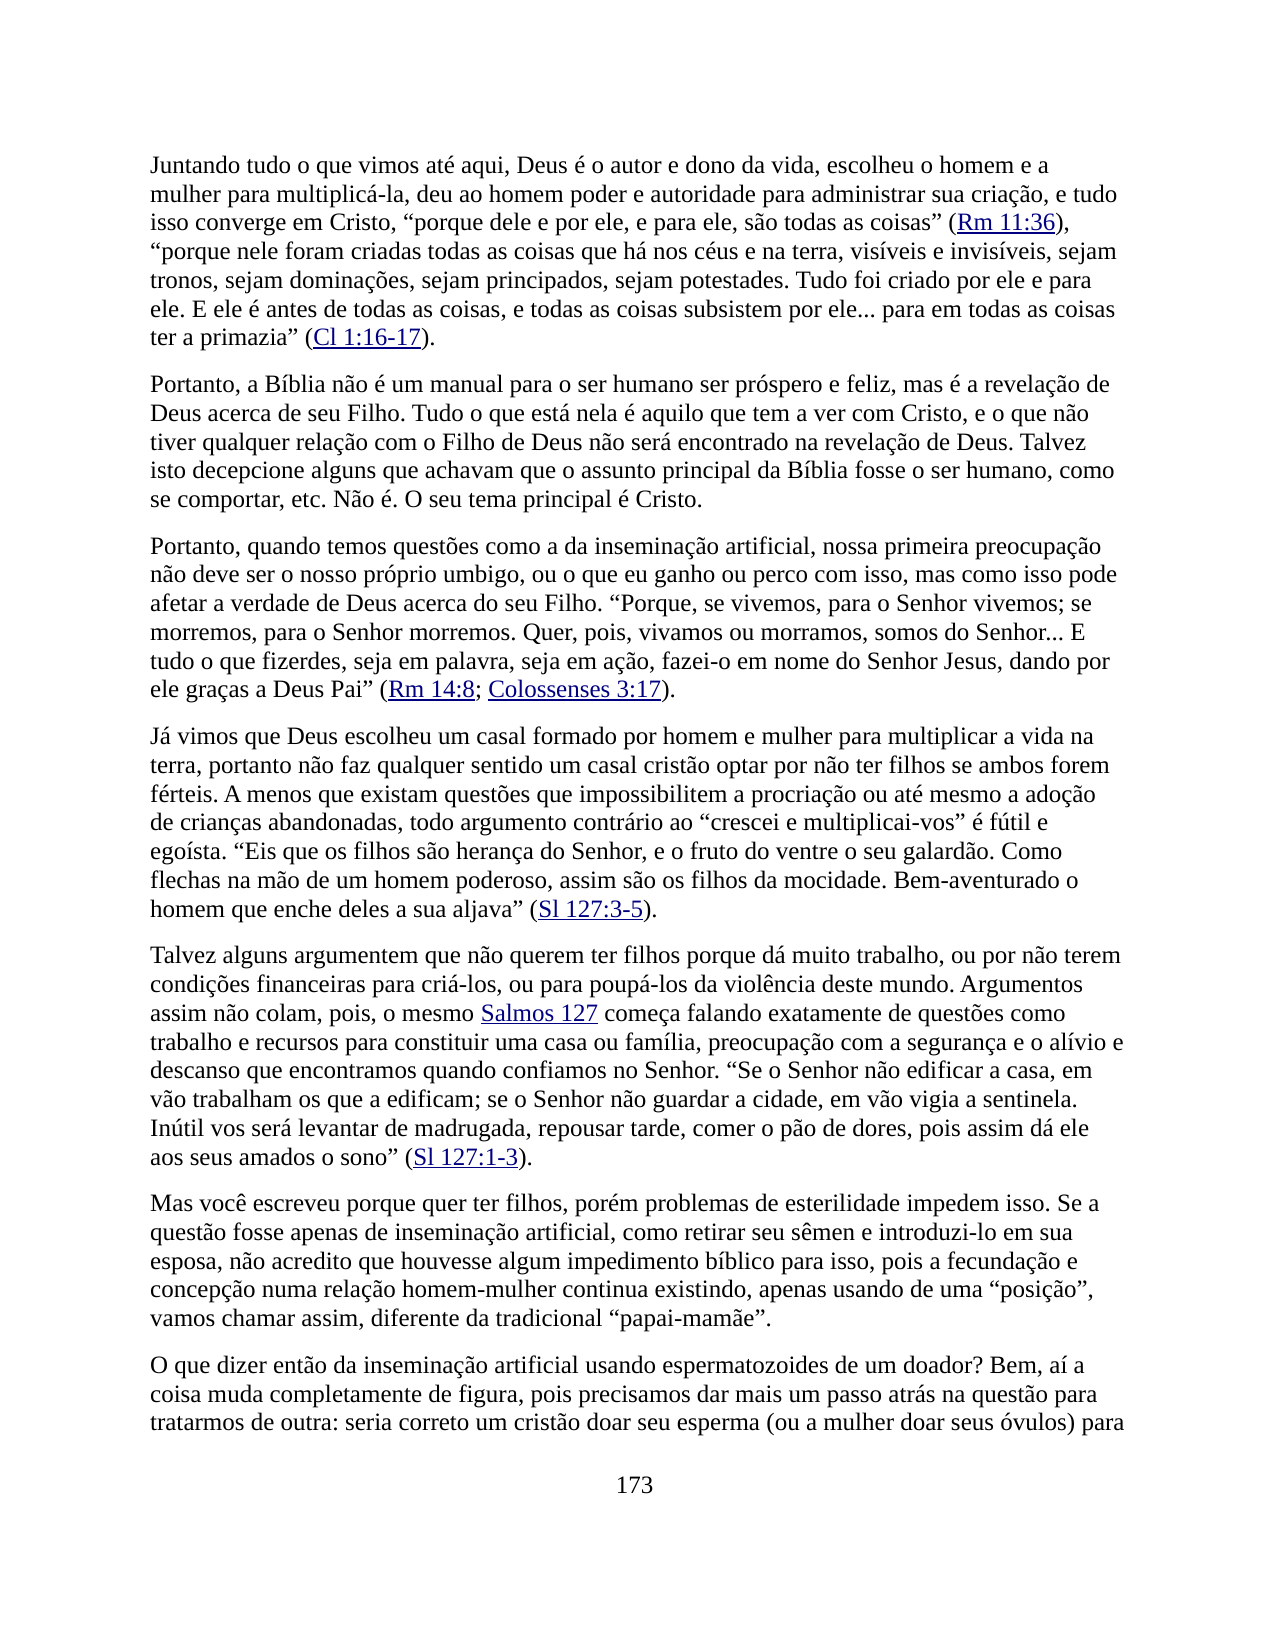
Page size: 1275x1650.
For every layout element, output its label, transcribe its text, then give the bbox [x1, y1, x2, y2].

text O que dizer então da inseminação artificial usando espermatozoides de um doador? Bem, aí a coisa muda completamente de figura, pois precisamos dar mais um passo atrás na questão para tratarmos de outra: seria correto um cristão doar seu esperma (ou a mulher doar seus óvulos) para [150, 1350, 1125, 1436]
text Já vimos que Deus escolheu um casal formado por homem e mulher para multiplicar a vida na terra, portanto não faz qualquer sentido um casal cristão optar por não ter filhos se ambos forem férteis. A menos que existam questões que impossibilitem a procriação ou até mesmo a adoção de crianças abandonadas, todo argumento contrário ao “crescei e multiplicai-vos” é fútil e egoísta. “Eis que os filhos são herança do Senhor, e o fruto do ventre o seu galardão. Como flechas na mão de um homem poderoso, assim são os filhos da mocidade. Bem-aventurado o homem que enche deles a sua aljava” (Sl 127:3-5). [150, 721, 1125, 922]
text Talvez alguns argumentem que não querem ter filhos porque dá muito trabalho, ou por não terem condições financeiras para criá-los, ou para poupá-los da violência deste mundo. Argumentos assim não colam, pois, o mesmo Salmos 127 começa falando exatamente de questões como trabalho e recursos para constituir uma casa ou família, preocupação com a segurança e o alívio e descanso que encontramos quando confiamos no Senhor. “Se o Senhor não edificar a casa, em vão trabalham os que a edificam; se o Senhor não guardar a cidade, em vão vigia a sentinela. Inútil vos será levantar de madrugada, repousar tarde, comer o pão de dores, pois assim dá ele aos seus amados o sono” (Sl 127:1-3). [150, 940, 1125, 1170]
text Portanto, quando temos questões como a da inseminação artificial, nossa primeira preocupação não deve ser o nosso próprio umbigo, ou o que eu ganho ou perco com isso, mas como isso pode afetar a verdade de Deus acerca do seu Filho. “Porque, se vivemos, para o Senhor vivemos; se morremos, para o Senhor morremos. Quer, pois, vivamos ou morramos, somos do Senhor... E tudo o que fizerdes, seja em palavra, seja em ação, fazei-o em nome do Senhor Jesus, dando por ele graças a Deus Pai” (Rm 14:8; Colossenses 3:17). [150, 531, 1125, 703]
text Mas você escreveu porque quer ter filhos, porém problemas de esterilidade impedem isso. Se a questão fosse apenas de inseminação artificial, como retirar seu sêmen e introduzi-lo em sua esposa, não acredito que houvesse algum impedimento bíblico para isso, pois a fecundação e concepção numa relação homem-mulher continua existindo, apenas usando de uma “posição”, vamos chamar assim, diferente da tradicional “papai-mamãe”. [150, 1188, 1125, 1332]
text Juntando tudo o que vimos até aqui, Deus é o autor e dono da vida, escolheu o homem e a mulher para multiplicá-la, deu ao homem poder e autoridade para administrar sua criação, e tudo isso converge em Cristo, “porque dele e por ele, e para ele, são todas as coisas” (Rm 11:36), “porque nele foram criadas todas as coisas que há nos céus e na terra, visíveis e invisíveis, sejam tronos, sejam dominações, sejam principados, sejam potestades. Tudo foi criado por ele e para ele. E ele é antes de todas as coisas, e todas as coisas subsistem por ele... para em todas as coisas ter a primazia” (Cl 1:16-17). [150, 150, 1125, 351]
text Portanto, a Bíblia não é um manual para o ser humano ser próspero e feliz, mas é a revelação de Deus acerca de seu Filho. Tudo o que está nela é aquilo que tem a ver com Cristo, e o que não tiver qualquer relação com o Filho de Deus não será encontrado na revelação de Deus. Talvez isto decepcione alguns que achavam que o assunto principal da Bíblia fosse o ser humano, como se comportar, etc. Não é. O seu tema principal é Cristo. [150, 369, 1125, 513]
